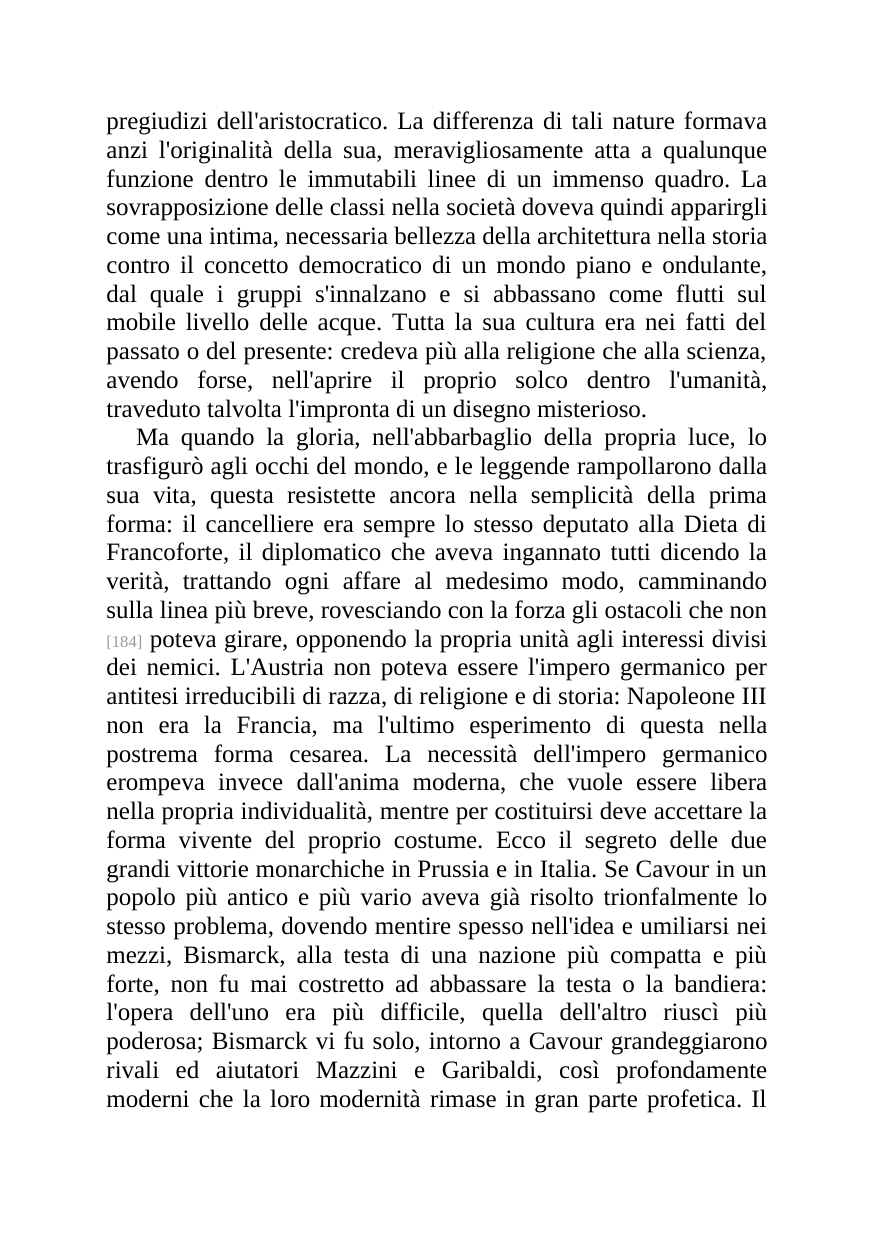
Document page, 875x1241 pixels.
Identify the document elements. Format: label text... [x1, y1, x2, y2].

text Ma quando la gloria, nell'abbarbaglio della propria luce, lo trasfigurò agli occhi del mondo, e le leggende rampollarono dalla sua vita, questa resistette ancora nella semplicità della prima forma: il cancelliere era sempre lo stesso deputato alla Dieta di Francoforte, il diplomatico che aveva ingannato tutti dicendo la verità, trattando ogni affare al medesimo modo, camminando sulla linea più breve, rovesciando con la forza gli ostacoli che non [184] poteva girare, opponendo la propria unità agli interessi divisi dei nemici. L'Austria non poteva essere l'impero germanico per antitesi irreducibili di razza, di religione e di storia: Napoleone III non era la Francia, ma l'ultimo esperimento di questa nella postrema forma cesarea. La necessità dell'impero germanico erompeva invece dall'anima moderna, che vuole essere libera nella propria individualità, mentre per costituirsi deve accettare la forma vivente del proprio costume. Ecco il segreto delle due grandi vittorie monarchiche in Prussia e in Italia. Se Cavour in un popolo più antico e più vario aveva già risolto trionfalmente lo stesso problema, dovendo mentire spesso nell'idea e umiliarsi nei mezzi, Bismarck, alla testa di una nazione più compatta e più forte, non fu mai costretto ad abbassare la testa o la bandiera: l'opera dell'uno era più difficile, quella dell'altro riuscì più poderosa; Bismarck vi fu solo, intorno a Cavour grandeggiarono rivali ed aiutatori Mazzini e Garibaldi, così profondamente moderni che la loro modernità rimase in gran parte profetica. Il [106, 422, 768, 1112]
text pregiudizi dell'aristocratico. La differenza di tali nature formava anzi l'originalità della sua, meravigliosamente atta a qualunque funzione dentro le immutabili linee di un immenso quadro. La sovrapposizione delle classi nella società doveva quindi apparirgli come una intima, necessaria bellezza della architettura nella storia contro il concetto democratico di un mondo piano e ondulante, dal quale i gruppi s'innalzano e si abbassano come flutti sul mobile livello delle acque. Tutta la sua cultura era nei fatti del passato o del presente: credeva più alla religione che alla scienza, avendo forse, nell'aprire il proprio solco dentro l'umanità, traveduto talvolta l'impronta di un disegno misterioso. [106, 106, 768, 422]
